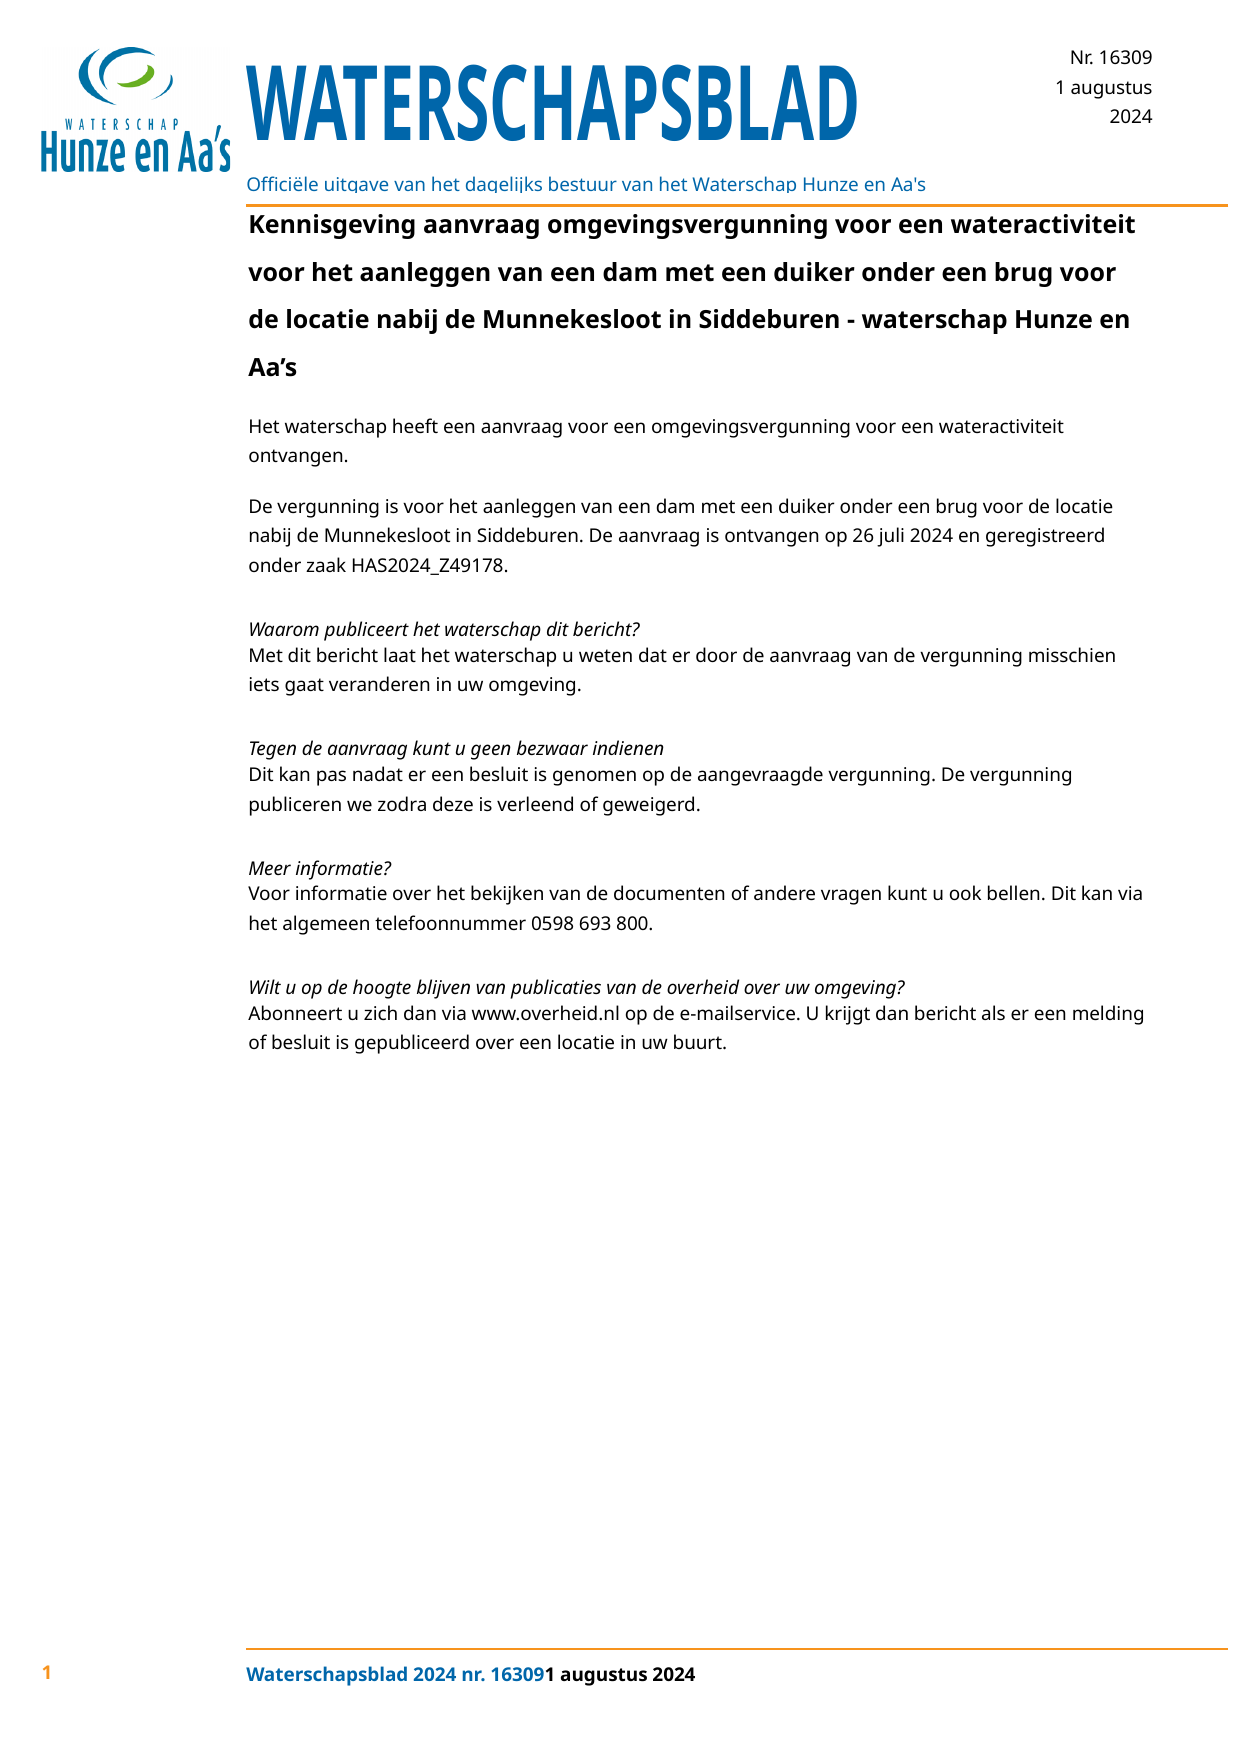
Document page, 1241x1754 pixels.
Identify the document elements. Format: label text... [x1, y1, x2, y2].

text Abonneert u zich dan via www.overheid.nl op de e-mailservice. U krijgt dan bericht als er een melding of besluit is gepubliceerd over een locatie in uw buurt. [248, 1000, 1152, 1055]
text Meer informatie? [248, 855, 1152, 881]
text Dit kan pas nadat er een besluit is genomen op de aangevraagde vergunning. De vergunning publiceren we zodra deze is verleend of geweigerd. [248, 761, 1152, 817]
text Met dit bericht laat het waterschap u weten dat er door de aanvraag van de vergunning misschien iets gaat veranderen in uw omgeving. [248, 642, 1152, 697]
text Wilt u op de hoogte blijven van publicaties van de overheid over uw omgeving? [248, 974, 1152, 1000]
text Kennisgeving aanvraag omgevingsvergunning voor een wateractiviteit voor het aanleggen van een dam met een duiker onder een brug voor de locatie nabij de Munnekesloot in Siddeburen - waterschap Hunze en Aa’s [248, 207, 1152, 384]
text Voor informatie over het bekijken van de documenten of andere vragen kunt u ook bellen. Dit kan via het algemeen telefoonnummer 0598 693 800. [248, 881, 1152, 936]
picture [183, 163, 191, 172]
picture [226, 145, 231, 156]
picture [47, 154, 51, 172]
text Waarom publiceert het waterschap dit bericht? [248, 616, 1152, 642]
text De vergunning is voor het aanleggen van een dam met een duiker onder een brug voor de locatie nabij de Munnekesloot in Siddeburen. De aanvraag is ontvangen op 26 juli 2024 en geregistreerd onder zaak HAS2024_Z49178. [248, 493, 1152, 578]
picture [41, 47, 231, 172]
text Tegen de aanvraag kunt u geen bezwaar indienen [248, 736, 1152, 761]
text Het waterschap heeft een aanvraag voor een omgevingsvergunning voor een wateractiviteit ontvangen. [248, 413, 1152, 468]
